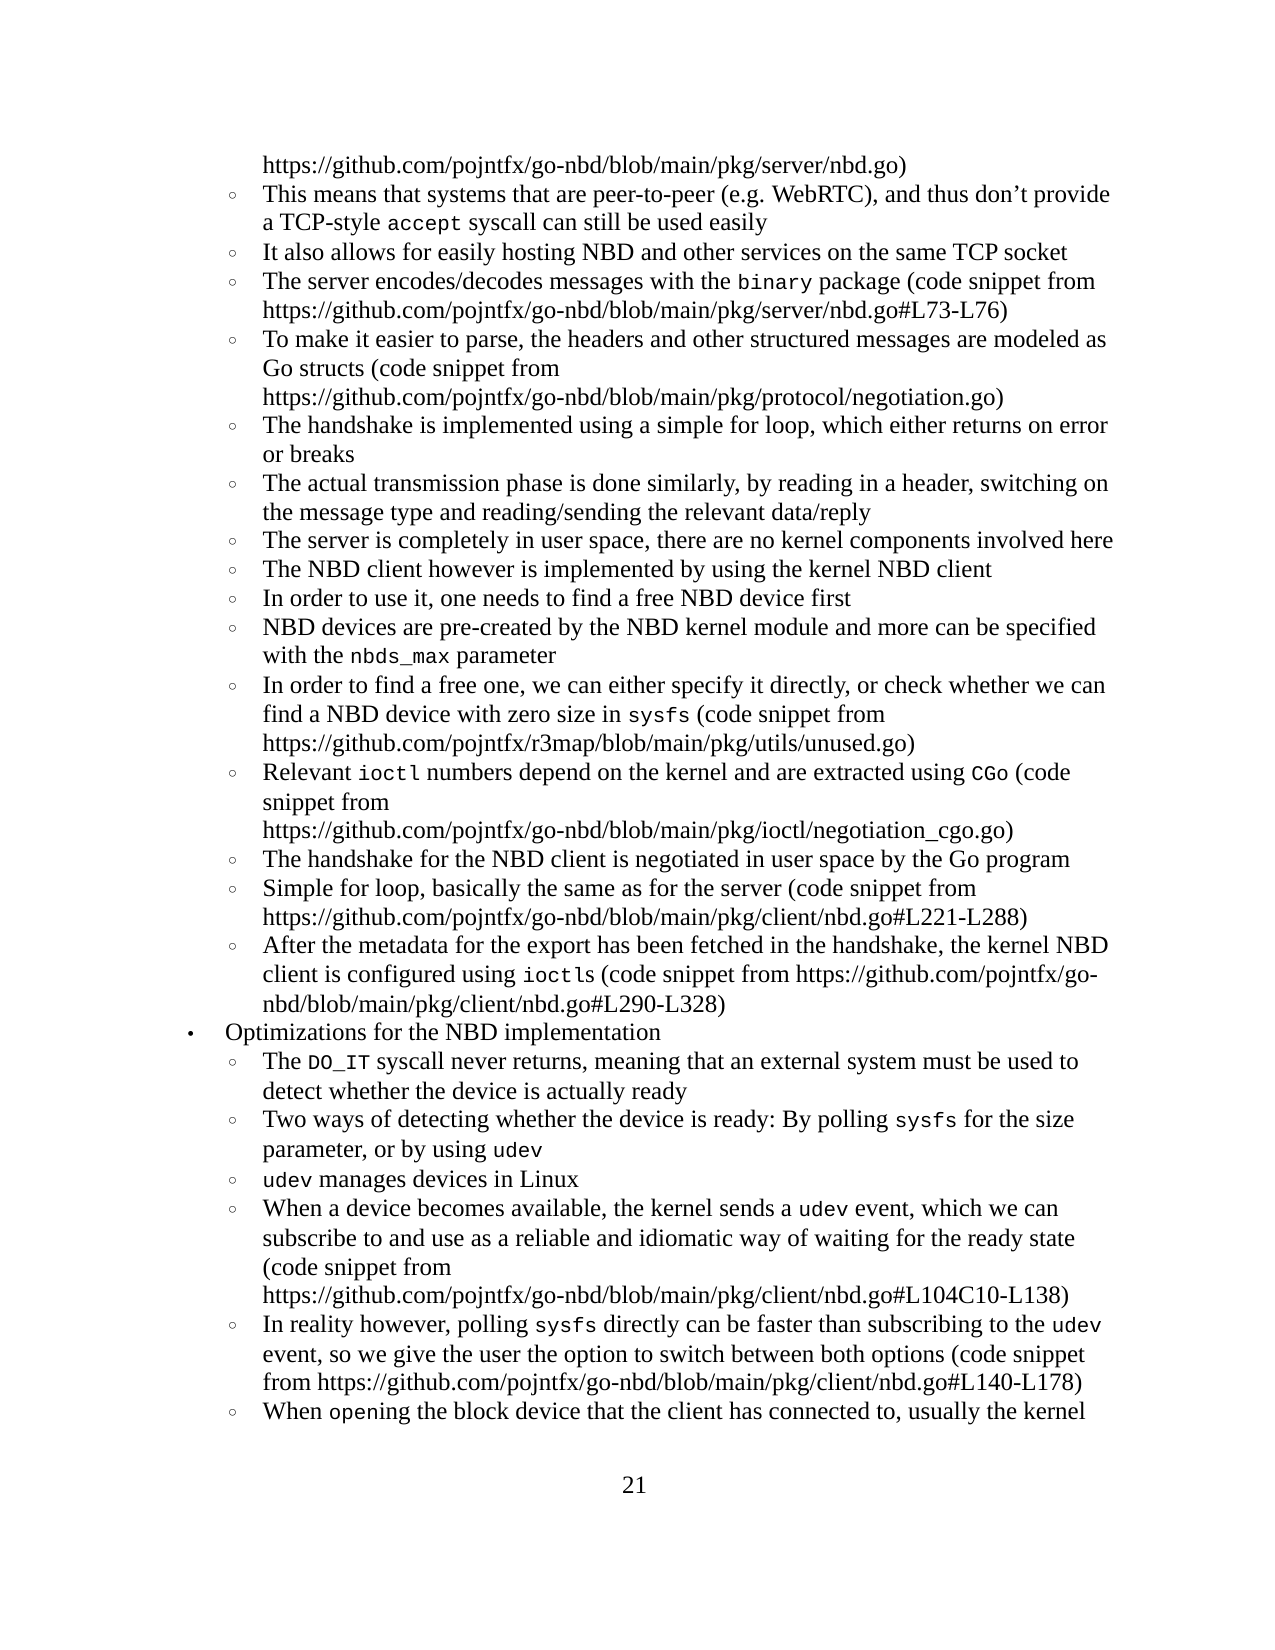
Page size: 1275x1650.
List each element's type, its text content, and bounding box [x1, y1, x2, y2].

list Optimizations for the NBD implementation [187, 1017, 1125, 1046]
list After the metadata for the export has been fetched in the handshake, the kernel NBD client is configured using ioctls (code snippet from https://github.com/pojntfx/go-nbd/blob/main/pkg/client/nbd.go#L290-L328) [225, 930, 1125, 1017]
list This means that systems that are peer-to-peer (e.g. WebRTC), and thus don’t provide a TCP-style accept syscall can still be used easily [225, 179, 1125, 237]
list Two ways of detecting whether the device is ready: By polling sysfs for the size parameter, or by using udev [225, 1104, 1125, 1164]
list In reality however, polling sysfs directly can be faster than subscribing to the udev event, so we give the user the option to switch between both options (code snippet from https://github.com/pojntfx/go-nbd/blob/main/pkg/client/nbd.go#L140-L178) [225, 1309, 1125, 1396]
list The server is completely in user space, there are no kernel components involved here [225, 525, 1125, 554]
list https://github.com/pojntfx/go-nbd/blob/main/pkg/server/nbd.go) [225, 150, 1125, 179]
list When opening the block device that the client has connected to, usually the kernel [225, 1396, 1125, 1426]
list The server encodes/decodes messages with the binary package (code snippet from https://github.com/pojntfx/go-nbd/blob/main/pkg/server/nbd.go#L73-L76) [225, 266, 1125, 324]
list The NBD client however is implemented by using the kernel NBD client [225, 554, 1125, 583]
list To make it easier to parse, the headers and other structured messages are modeled as Go structs (code snippet from https://github.com/pojntfx/go-nbd/blob/main/pkg/protocol/negotiation.go) [225, 324, 1125, 410]
list When a device becomes available, the kernel sends a udev event, which we can subscribe to and use as a reliable and idiomatic way of waiting for the ready state (code snippet from https://github.com/pojntfx/go-nbd/blob/main/pkg/client/nbd.go#L104C10-L138) [225, 1193, 1125, 1309]
list udev manages devices in Linux [225, 1164, 1125, 1193]
list In order to find a free one, we can either specify it directly, or check whether we can find a NBD device with zero size in sysfs (code snippet from https://github.com/pojntfx/r3map/blob/main/pkg/utils/unused.go) [225, 670, 1125, 757]
list It also allows for easily hosting NBD and other services on the same TCP socket [225, 237, 1125, 266]
list In order to use it, one needs to find a free NBD device first [225, 583, 1125, 612]
list Simple for loop, basically the same as for the server (code snippet from https://github.com/pojntfx/go-nbd/blob/main/pkg/client/nbd.go#L221-L288) [225, 873, 1125, 930]
list The actual transmission phase is done similarly, by reading in a header, switching on the message type and reading/sending the relevant data/reply [225, 468, 1125, 525]
list The DO_IT syscall never returns, meaning that an external system must be used to detect whether the device is actually ready [225, 1046, 1125, 1104]
list The handshake is implemented using a simple for loop, which either returns on error or breaks [225, 410, 1125, 468]
list The handshake for the NBD client is negotiated in user space by the Go program [225, 844, 1125, 873]
list Relevant ioctl numbers depend on the kernel and are extracted using CGo (code snippet from https://github.com/pojntfx/go-nbd/blob/main/pkg/ioctl/negotiation_cgo.go) [225, 757, 1125, 844]
list NBD devices are pre-created by the NBD kernel module and more can be specified with the nbds_max parameter [225, 612, 1125, 670]
